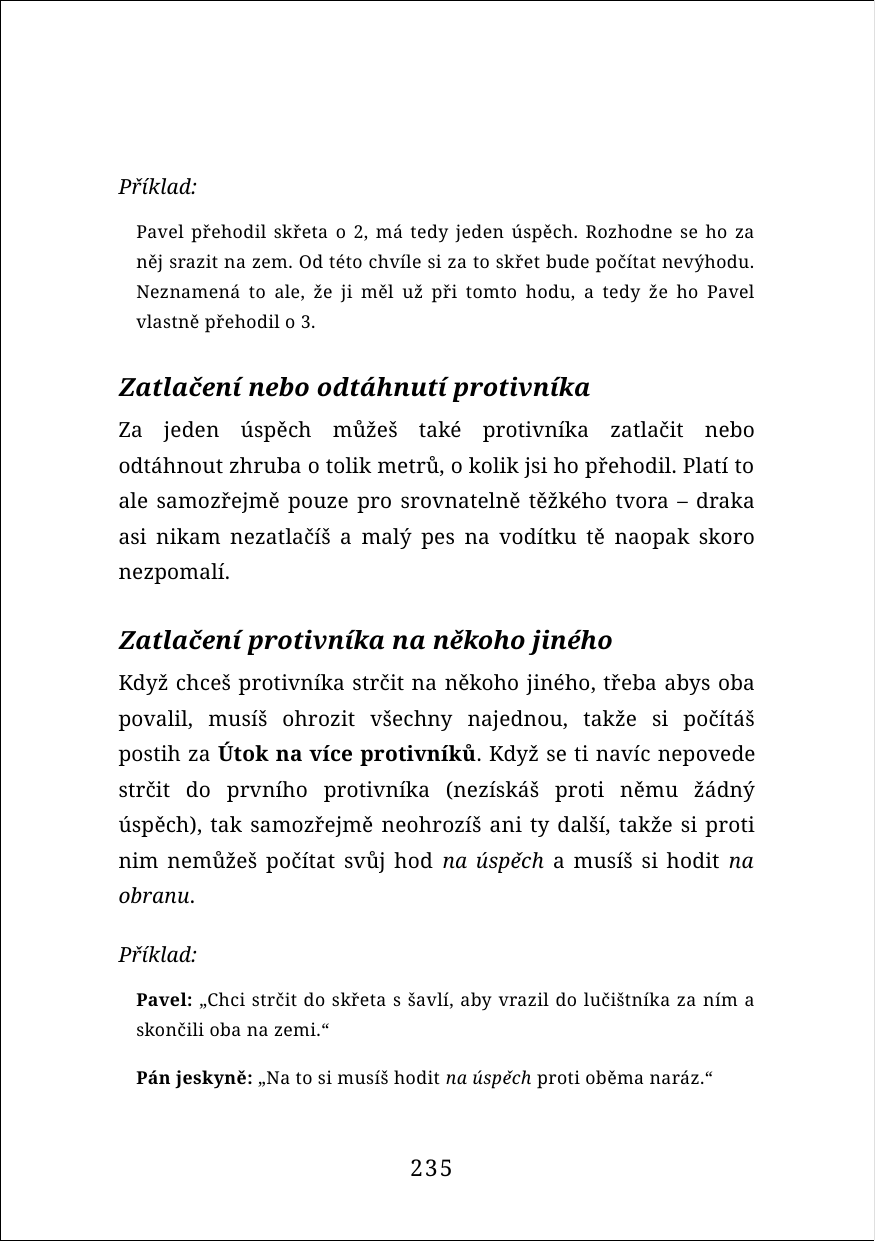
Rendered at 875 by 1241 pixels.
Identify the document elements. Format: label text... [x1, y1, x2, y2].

text Pavel přehodil skřeta o 2, má tedy jeden úspěch. Rozhodne se ho za něj srazit na zem. Od této chvíle si za to skřet bude počítat nevýhodu. Neznamená to ale, že ji měl už při tomto hodu, a tedy že ho Pavel vlastně přehodil o 3. [136, 219, 756, 334]
text Když chceš protivníka strčit na někoho jiného, třeba abys oba povalil, musíš ohrozit všechny najednou, takže si počítáš postih za Útok na více protivníků. Když se ti navíc nepovede strčit do prvního protivníka (nezískáš proti němu žádný úspěch), tak samozřejmě neohrozíš ani ty další, takže si proti nim nemůžeš počítat svůj hod na úspěch a musíš si hodit na obranu. [118, 668, 756, 910]
subtitle Zatlačení nebo odtáhnutí protivníka [118, 369, 756, 403]
text Příklad: [118, 940, 756, 969]
subtitle Zatlačení protivníka na někoho jiného [118, 622, 756, 656]
text Za jeden úspěch můžeš také protivníka zatlačit nebo odtáhnout zhruba o tolik metrů, o kolik jsi ho přehodil. Platí to ale samozřejmě pouze pro srovnatelně těžkého tvora – draka asi nikam nezatlačíš a malý pes na vodítku tě naopak skoro nezpomalí. [118, 415, 756, 586]
text Pavel: „Chci strčit do skřeta s šavlí, aby vrazil do lučištníka za ním a skončili oba na zemi.“ [136, 988, 756, 1042]
text Pán jeskyně: „Na to si musíš hodit na úspěch proti oběma naráz.“ [136, 1066, 756, 1090]
text Příklad: [118, 172, 756, 200]
